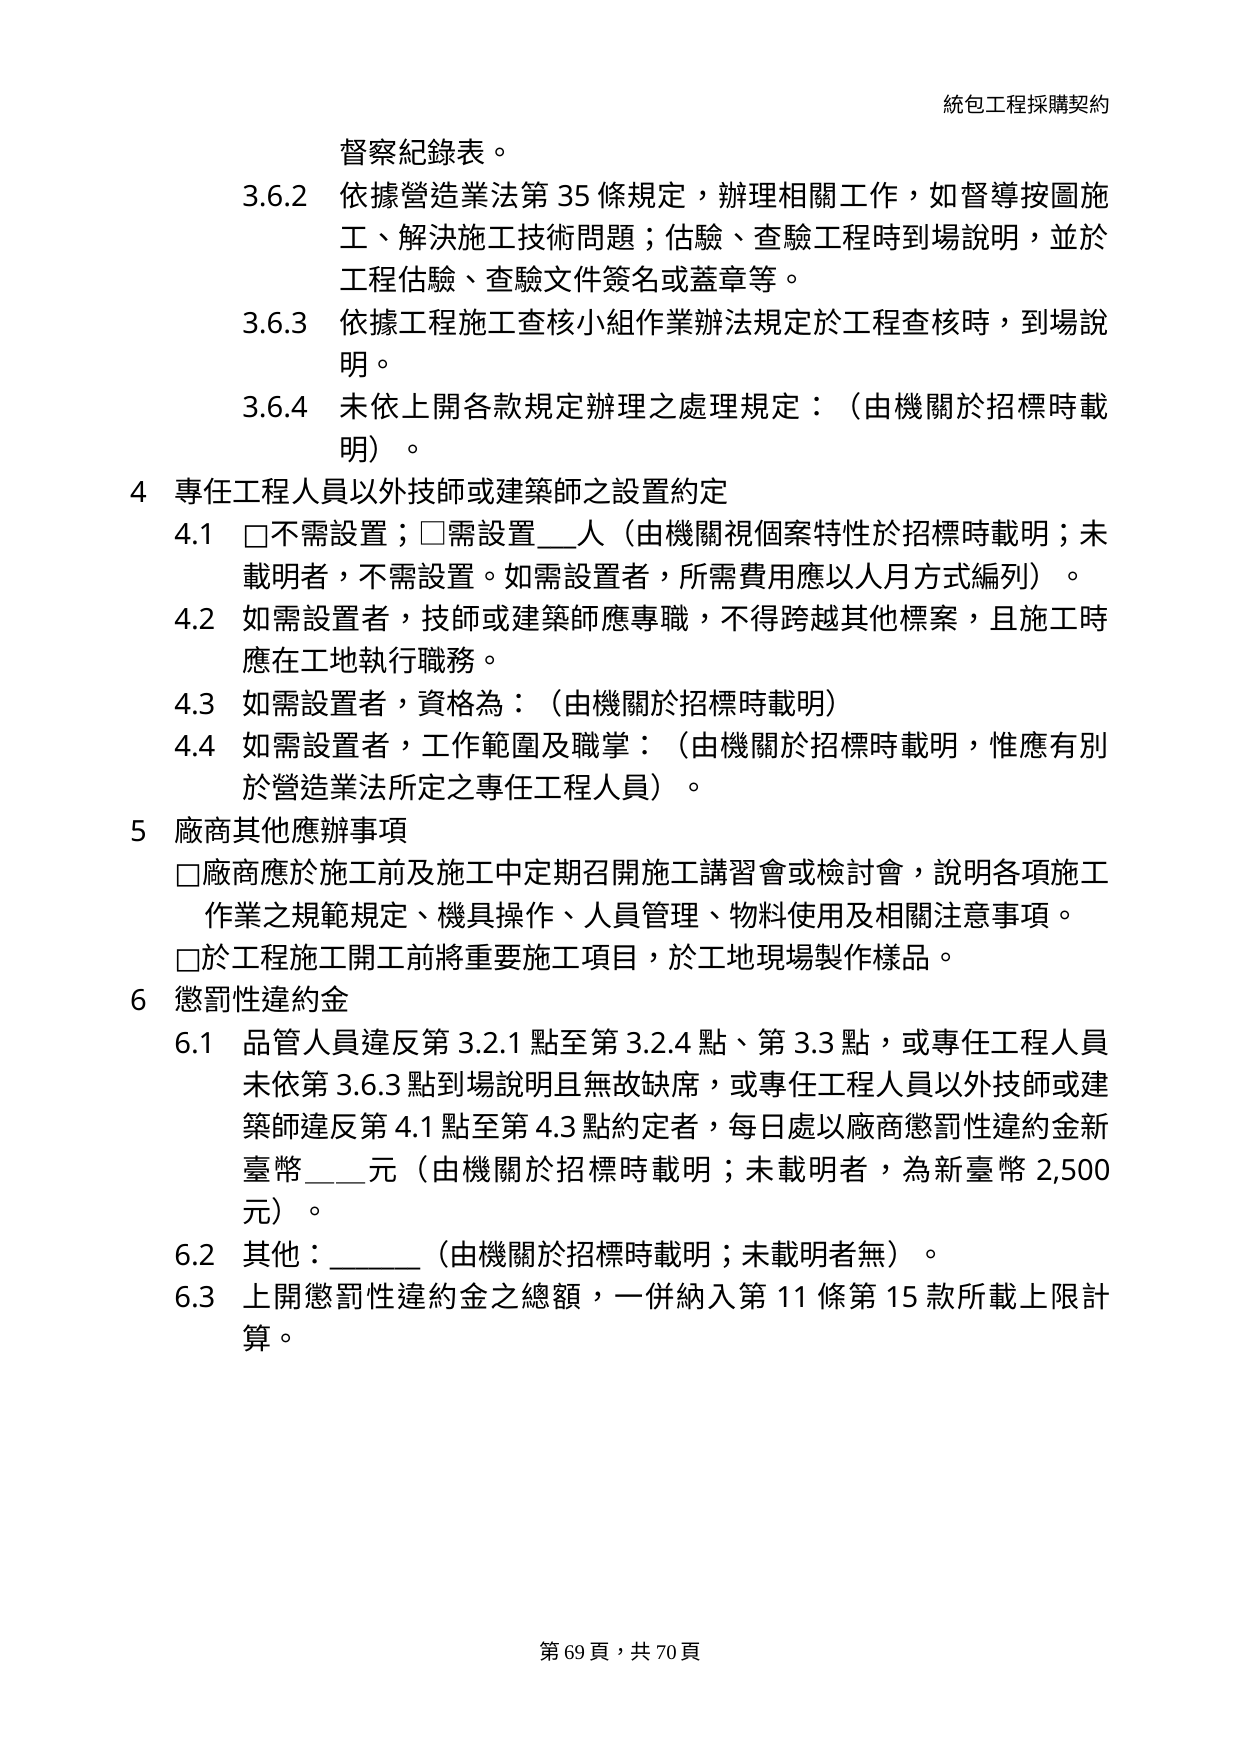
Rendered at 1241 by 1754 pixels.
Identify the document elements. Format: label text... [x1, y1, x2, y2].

text □於工程施工開工前將重要施工項目，於工地現場製作樣品。 [174, 934, 1110, 977]
list □不需設置；□需設置___人（由機關視個案特性於招標時載明；未載明者，不需設置。如需設置者，所需費用應以人月方式編列）。 [174, 511, 1110, 596]
list 如需設置者，技師或建築師應專職，不得跨越其他標案，且施工時應在工地執行職務。 [174, 596, 1110, 680]
list 依據營造業法第35條規定，辦理相關工作，如督導按圖施工、解決施工技術問題；估驗、查驗工程時到場說明，並於工程估驗、查驗文件簽名或蓋章等。 [242, 172, 1110, 299]
list 廠商其他應辦事項 [130, 807, 1110, 850]
list 依據工程施工查核小組作業辦法規定於工程查核時，到場說明。 [242, 299, 1110, 384]
list 督察紀錄表。 [242, 130, 1110, 172]
list 未依上開各款規定辦理之處理規定：（由機關於招標時載明）。 [242, 384, 1110, 468]
list 如需設置者，工作範圍及職掌：（由機關於招標時載明，惟應有別於營造業法所定之專任工程人員）。 [174, 723, 1110, 807]
list 上開懲罰性違約金之總額，一併納入第11條第15款所載上限計算。 [174, 1273, 1110, 1358]
text □廠商應於施工前及施工中定期召開施工講習會或檢討會，說明各項施工作業之規範規定、機具操作、人員管理、物料使用及相關注意事項。 [174, 850, 1110, 934]
list 懲罰性違約金 [130, 977, 1110, 1019]
list 其他：_______（由機關於招標時載明；未載明者無）。 [174, 1231, 1110, 1273]
list 品管人員違反第3.2.1點至第3.2.4點、第3.3點，或專任工程人員未依第3.6.3點到場說明且無故缺席，或專任工程人員以外技師或建築師違反第4.1點至第4.3點約定者，每日處以廠商懲罰性違約金新臺幣＿＿元（由機關於招標時載明；未載明者，為新臺幣2,500元）。 [174, 1019, 1110, 1231]
list 如需設置者，資格為：（由機關於招標時載明） [174, 680, 1110, 723]
list 專任工程人員以外技師或建築師之設置約定 [130, 468, 1110, 511]
